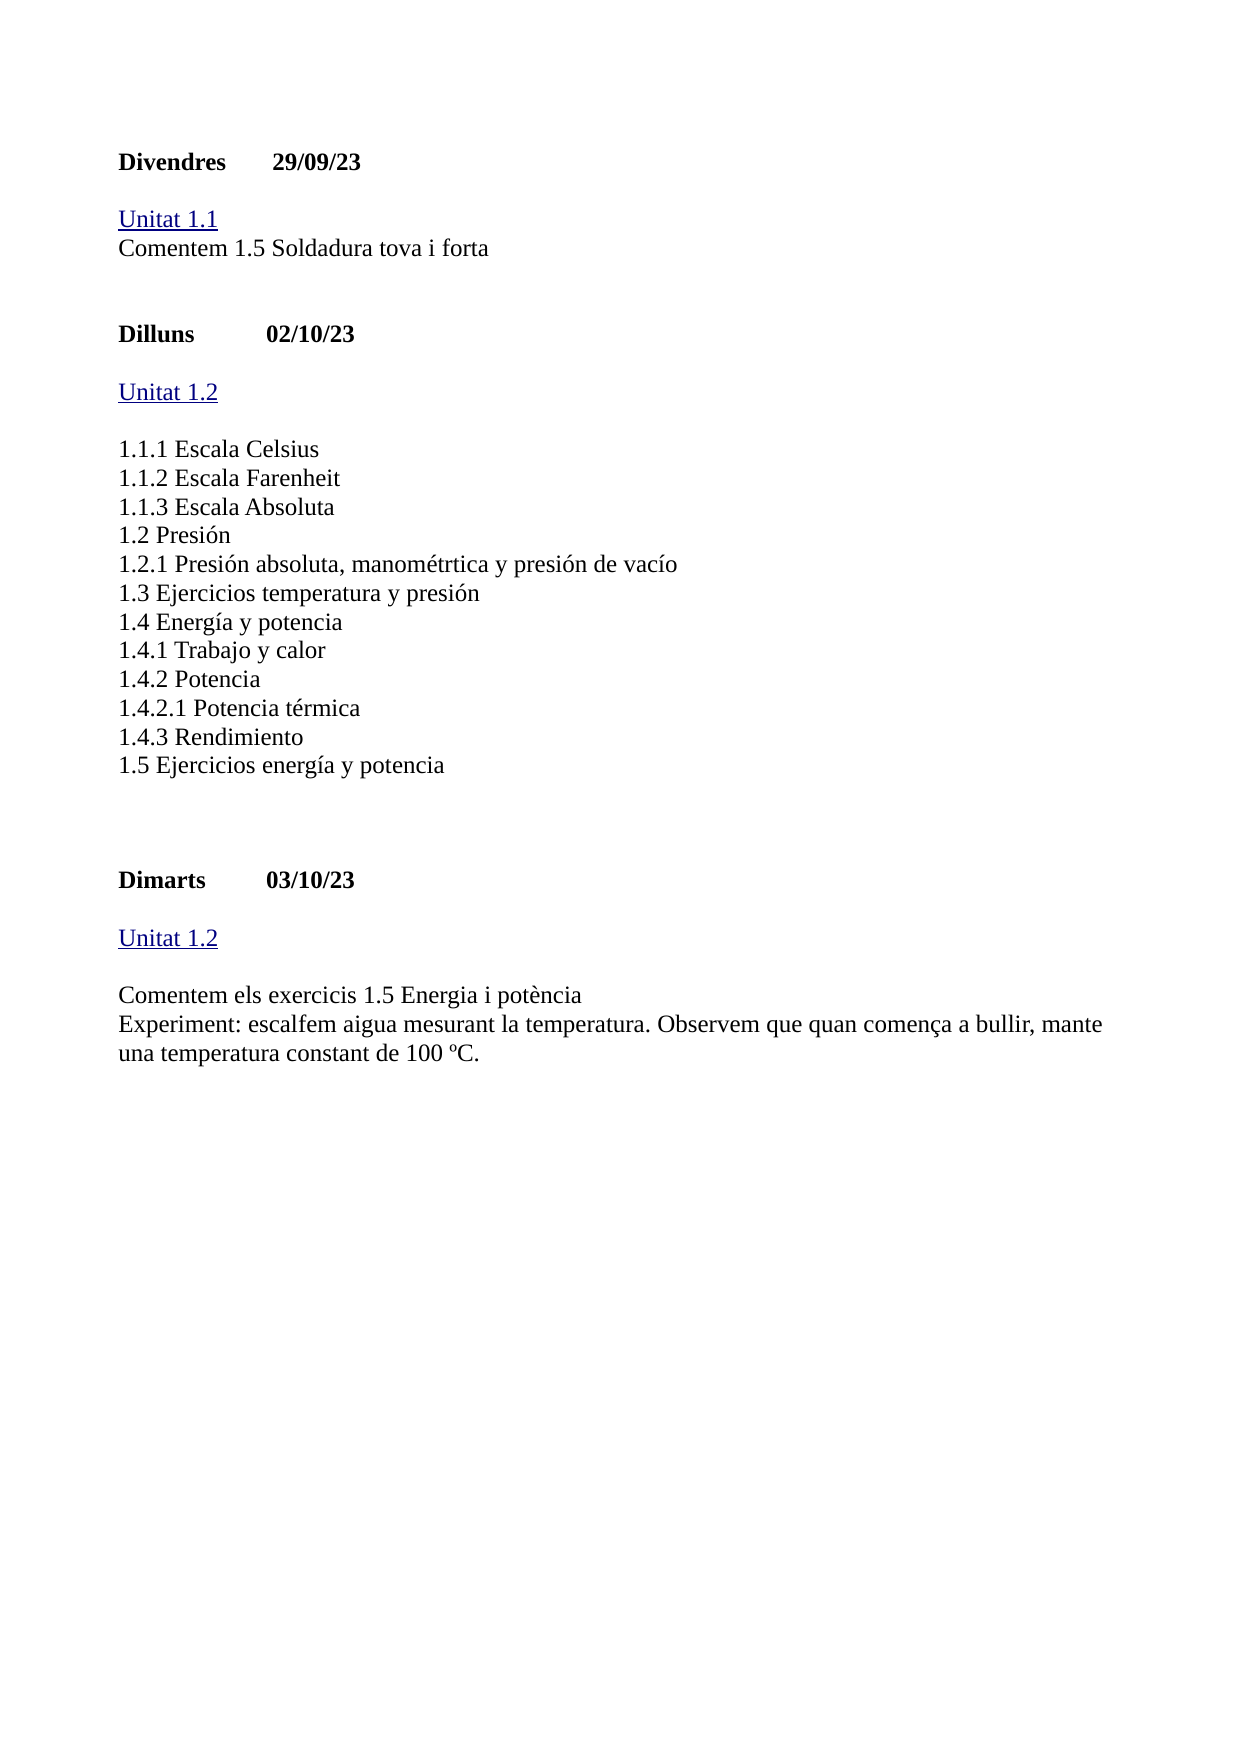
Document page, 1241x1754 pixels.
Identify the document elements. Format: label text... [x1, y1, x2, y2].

text Comentem 1.5 Soldadura tova i forta [118, 233, 1122, 262]
text 1.2 Presión [118, 521, 1122, 549]
text 1.5 Ejercicios energía y potencia [118, 751, 1122, 779]
text Dilluns 02/10/23 [118, 319, 1122, 348]
text 1.2.1 Presión absoluta, manométrtica y presión de vacío [118, 549, 1122, 578]
text Dimarts 03/10/23 [118, 866, 1122, 894]
text 1.4.2.1 Potencia térmica [118, 693, 1122, 722]
text Experiment: escalfem aigua mesurant la temperatura. Observem que quan comença a bullir, mante una temperatura constant de 100 ºC. [118, 1009, 1122, 1067]
text Unitat 1.2 [118, 923, 1122, 952]
text Unitat 1.2 [118, 377, 1122, 406]
text 1.4.3 Rendimiento [118, 722, 1122, 751]
text 1.4 Energía y potencia [118, 607, 1122, 636]
text Comentem els exercicis 1.5 Energia i potència [118, 981, 1122, 1009]
text Unitat 1.1 [118, 204, 1122, 233]
text Divendres 29/09/23 [118, 147, 1122, 176]
text 1.4.2 Potencia [118, 664, 1122, 693]
text 1.3 Ejercicios temperatura y presión [118, 578, 1122, 607]
text 1.1.1 Escala Celsius [118, 434, 1122, 463]
text 1.4.1 Trabajo y calor [118, 636, 1122, 664]
text 1.1.2 Escala Farenheit [118, 463, 1122, 492]
text 1.1.3 Escala Absoluta [118, 492, 1122, 521]
